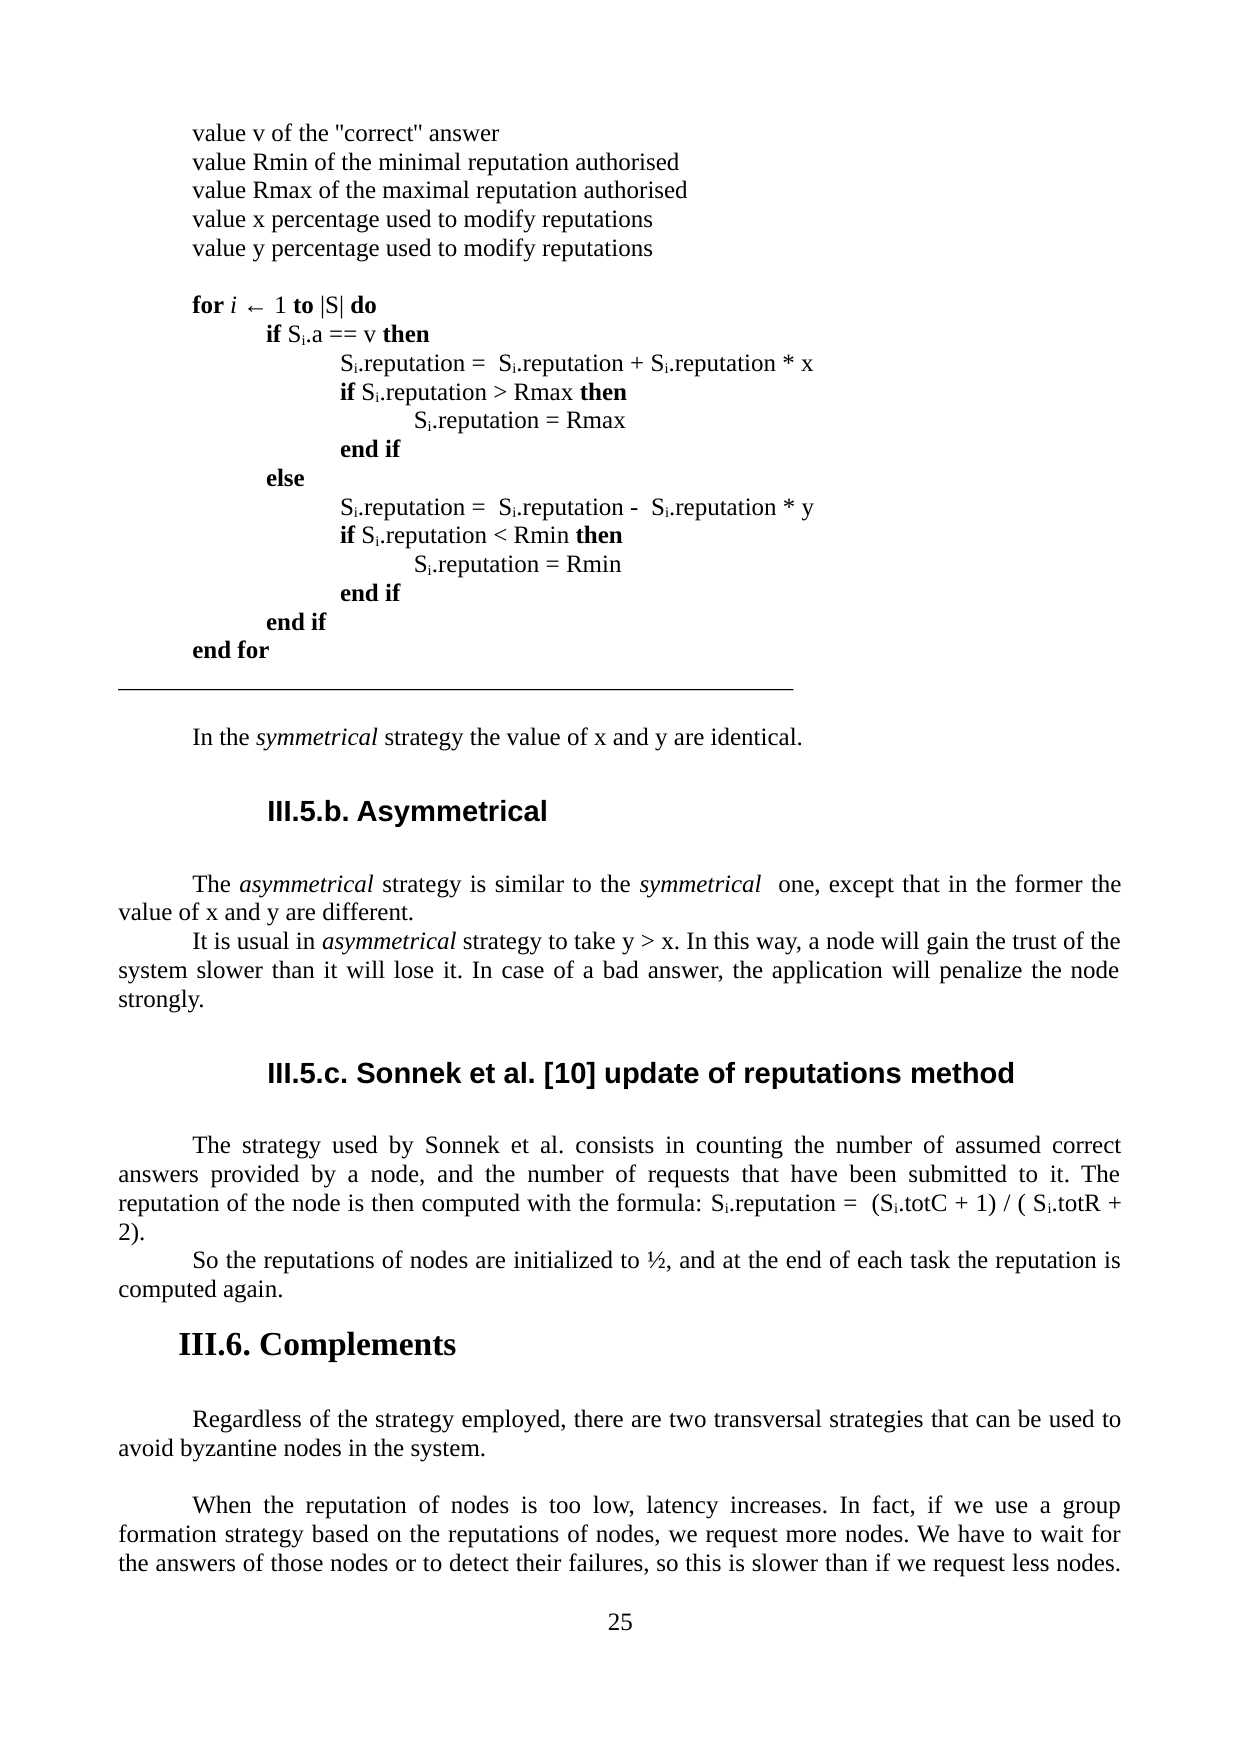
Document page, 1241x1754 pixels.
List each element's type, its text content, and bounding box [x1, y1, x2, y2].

text When the reputation of nodes is too low, latency increases. In fact, if we use a group formation strategy based on the reputations of nodes, we request more nodes. We have to wait for the answers of those nodes or to detect their failures, so this is slower than if we request less nodes. [118, 1490, 1122, 1576]
text Si.reputation = Si.reputation - Si.reputation * y [118, 492, 1122, 521]
subtitle III.5.c. Sonnek et al. [10] update of reputations method [118, 1056, 1122, 1089]
text Regardless of the strategy employed, there are two transversal strategies that can be used to avoid byzantine nodes in the system. [118, 1404, 1122, 1461]
text end if [118, 578, 1122, 607]
text else [118, 463, 1122, 492]
text The strategy used by Sonnek et al. consists in counting the number of assumed correct answers provided by a node, and the number of requests that have been submitted to it. The reputation of the node is then computed with the formula: Si.reputation = (Si.totC + 1) / ( Si.totR + 2). [118, 1131, 1122, 1246]
text for i ← 1 to |S| do [118, 291, 1122, 319]
subtitle III.6. Complements [118, 1324, 1122, 1363]
text end if [118, 607, 1122, 636]
text if Si.reputation < Rmin then [118, 521, 1122, 549]
text end for [118, 636, 1122, 664]
subtitle III.5.b. Asymmetrical [118, 794, 1122, 827]
text if Si.reputation > Rmax then [118, 377, 1122, 406]
text The asymmetrical strategy is similar to the symmetrical one, except that in the former the value of x and y are different. [118, 869, 1122, 926]
text value x percentage used to modify reputations [118, 204, 1122, 233]
text end if [118, 434, 1122, 463]
text value v of the ''correct'' answer [118, 118, 1122, 147]
text So the reputations of nodes are initialized to ½, and at the end of each task the reputation is computed again. [118, 1246, 1122, 1303]
text Si.reputation = Rmax [118, 406, 1122, 434]
text value y percentage used to modify reputations [118, 233, 1122, 262]
text In the symmetrical strategy the value of x and y are identical. [118, 722, 1122, 751]
text It is usual in asymmetrical strategy to take y > x. In this way, a node will gain the trust of the system slower than it will lose it. In case of a bad answer, the application will penalize the node strongly. [118, 926, 1122, 1012]
text value Rmax of the maximal reputation authorised [118, 176, 1122, 204]
text Si.reputation = Si.reputation + Si.reputation * x [118, 348, 1122, 377]
text Si.reputation = Rmin [118, 549, 1122, 578]
text ______________________________________________________ [118, 664, 1122, 693]
text value Rmin of the minimal reputation authorised [118, 147, 1122, 176]
text if Si.a == v then [118, 319, 1122, 348]
